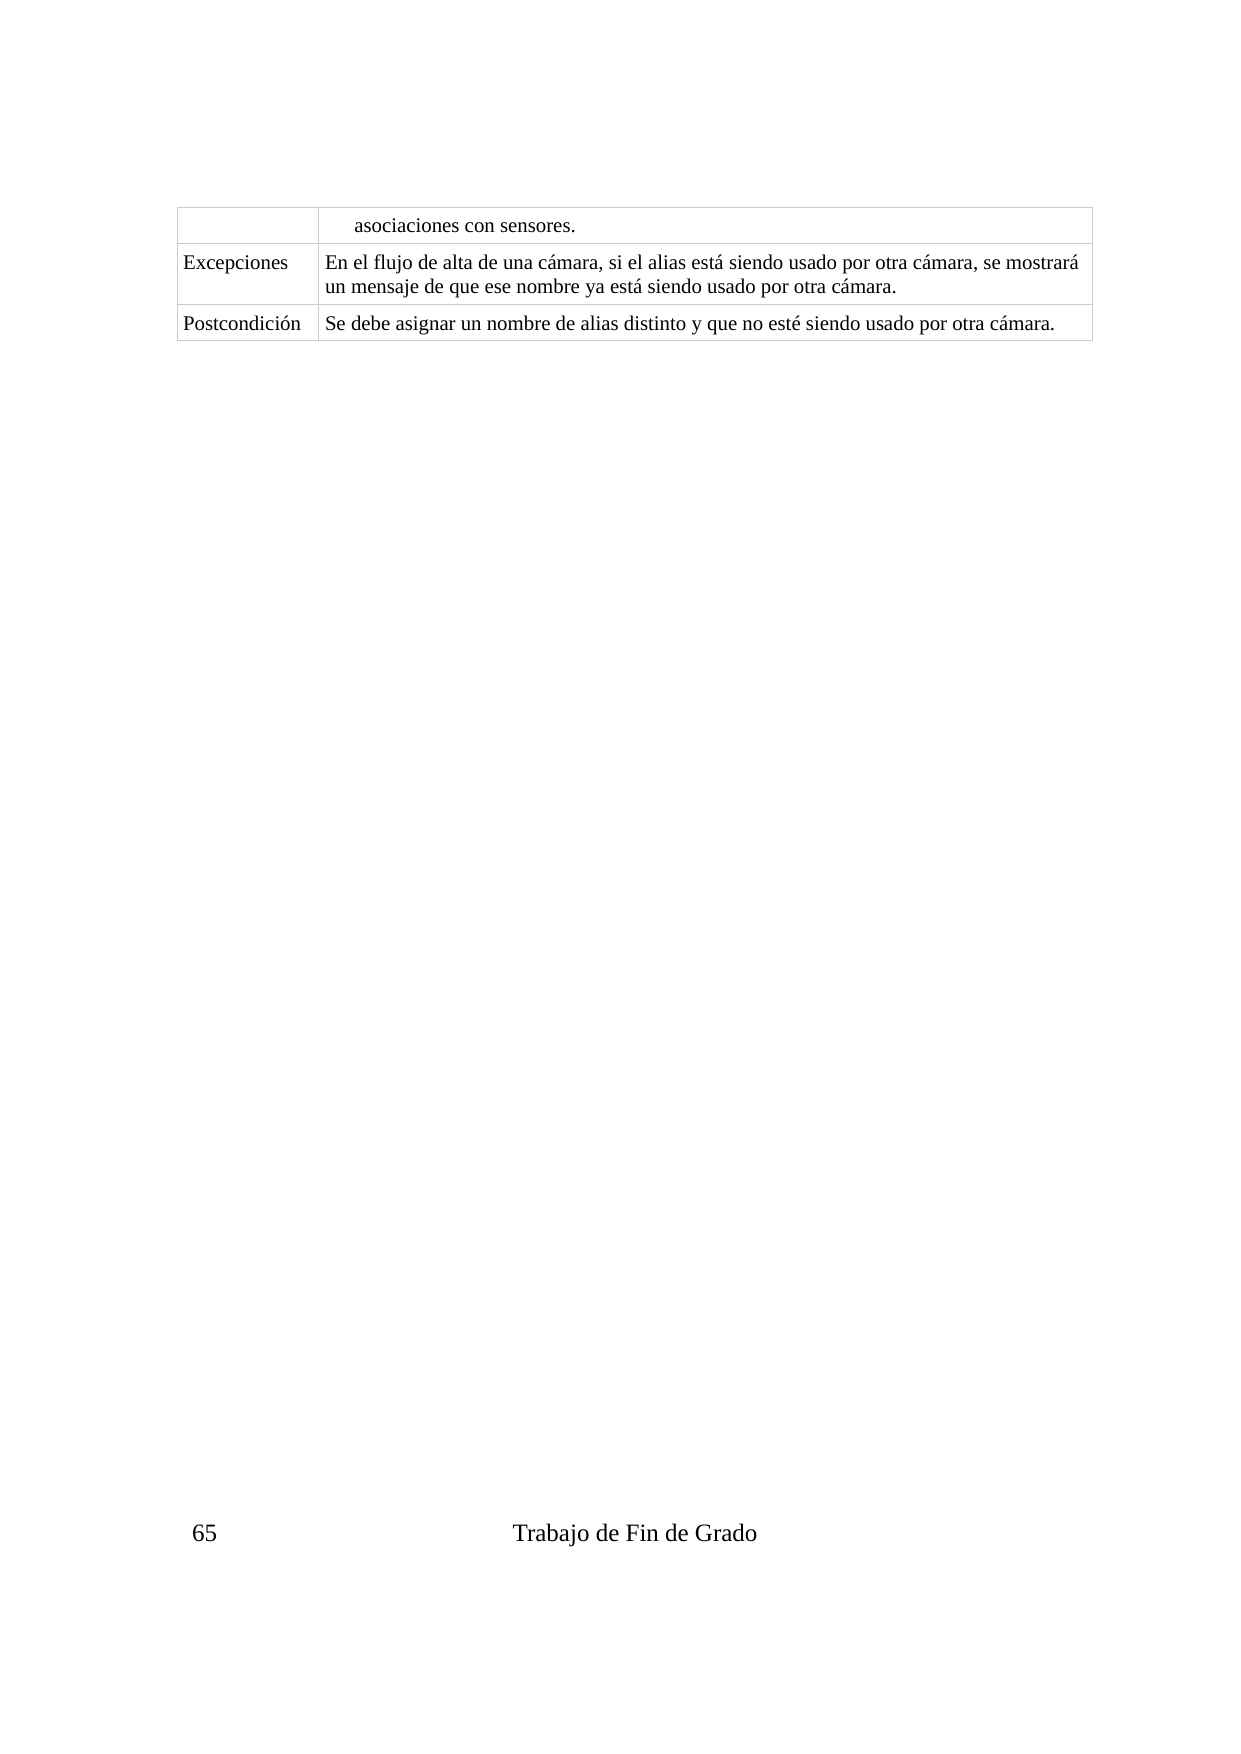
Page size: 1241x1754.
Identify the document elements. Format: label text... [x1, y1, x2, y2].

table_cell asociaciones con sensores. [319, 208, 1092, 243]
table_cell [178, 208, 318, 243]
table_cell Se debe asignar un nombre de alias distinto y que no esté siendo usado por otra cámara. [319, 305, 1092, 340]
table_cell Postcondición [178, 305, 318, 340]
table_cell Excepciones [178, 244, 318, 304]
table_cell En el flujo de alta de una cámara, si el alias está siendo usado por otra cámara, se mostrará un mensaje de que ese nombre ya está siendo usado por otra cámara. [319, 244, 1092, 304]
